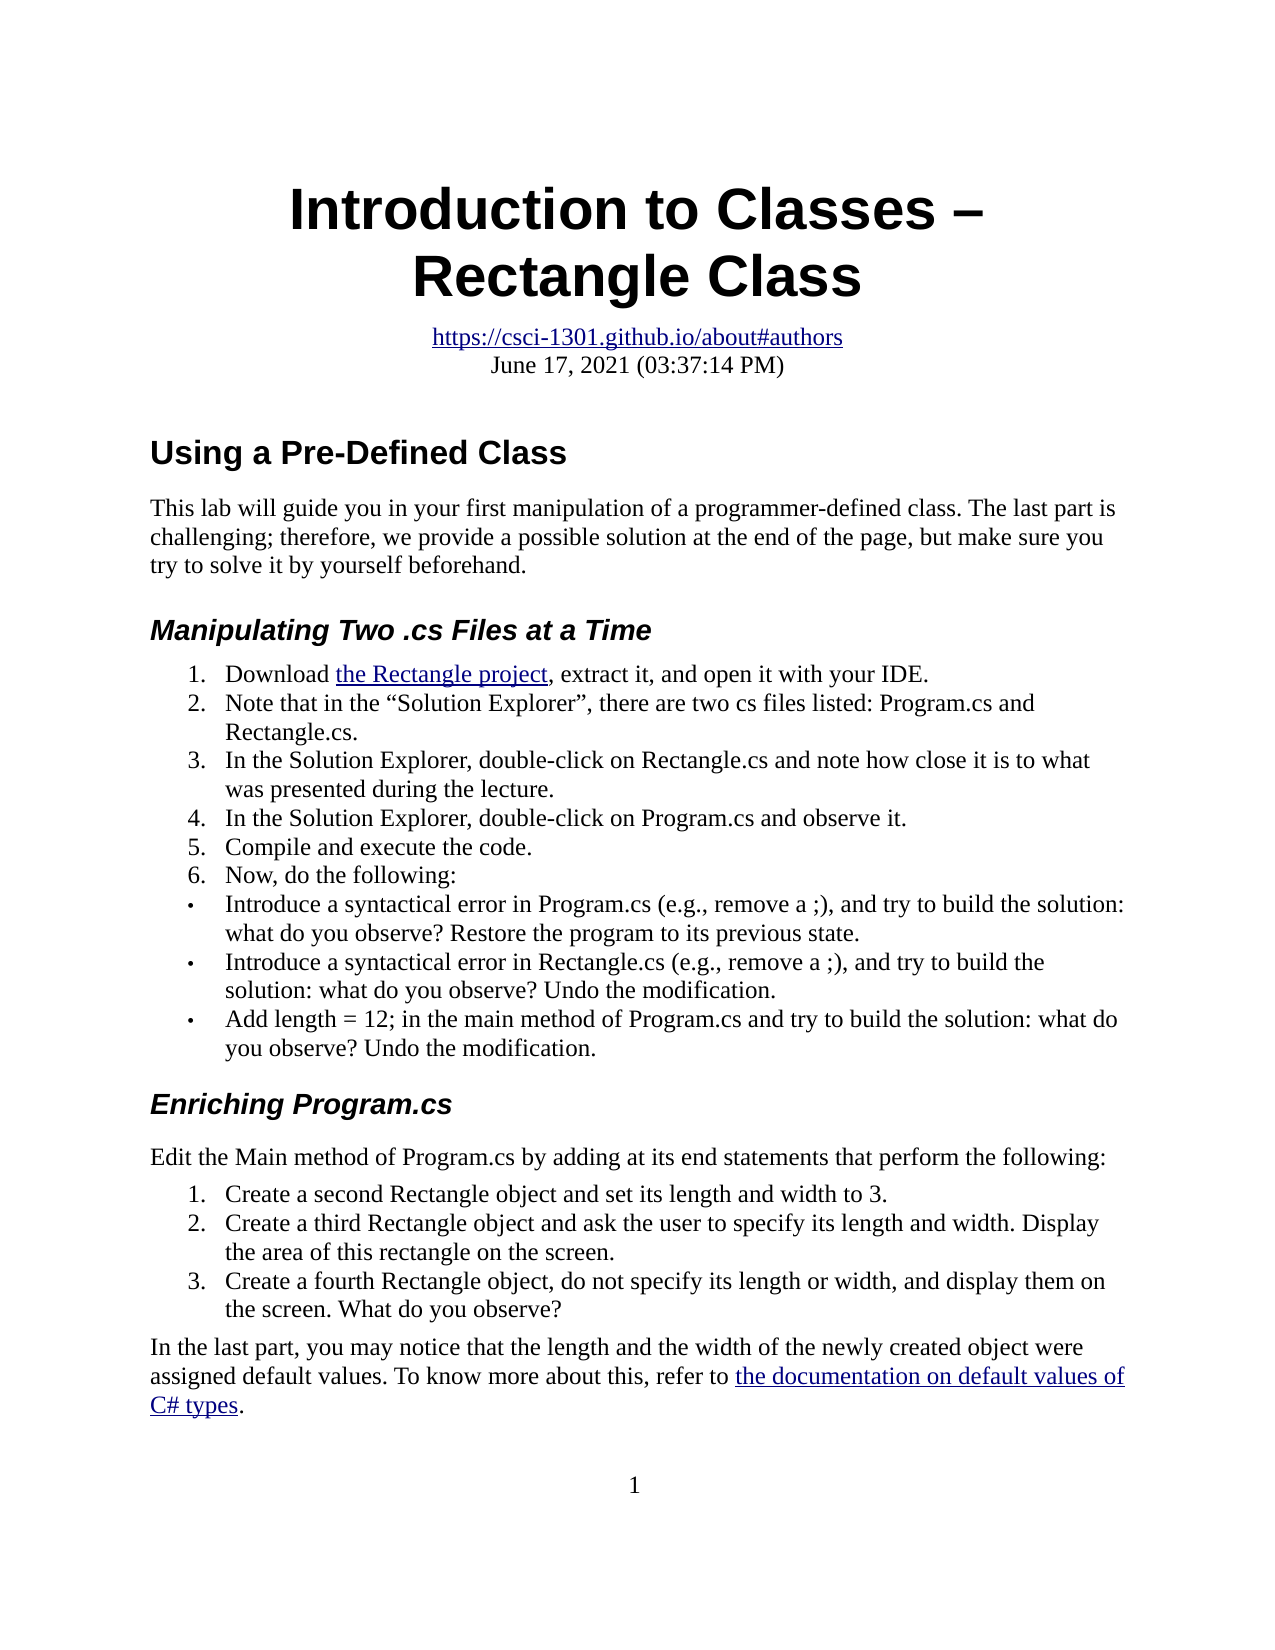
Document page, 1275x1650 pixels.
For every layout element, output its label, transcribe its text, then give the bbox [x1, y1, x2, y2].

list Now, do the following: [187, 861, 1125, 889]
subtitle Manipulating Two .cs Files at a Time [150, 613, 1125, 647]
list Download the Rectangle project, extract it, and open it with your IDE. [187, 659, 1125, 688]
list Create a third Rectangle object and ask the user to specify its length and width. Display the area of this rectangle on the screen. [187, 1208, 1125, 1266]
list Create a second Rectangle object and set its length and width to 3. [187, 1179, 1125, 1208]
text https://csci-1301.github.io/about#authors [150, 322, 1125, 350]
list In the Solution Explorer, double-click on Rectangle.cs and note how close it is to what was presented during the lecture. [187, 746, 1125, 803]
list Introduce a syntactical error in Program.cs (e.g., remove a ;), and try to build the solution: what do you observe? Restore the program to its previous state. [187, 889, 1125, 947]
list Introduce a syntactical error in Rectangle.cs (e.g., remove a ;), and try to build the solution: what do you observe? Undo the modification. [187, 947, 1125, 1004]
list Create a fourth Rectangle object, do not specify its length or width, and display them on the screen. What do you observe? [187, 1266, 1125, 1323]
list Add length = 12; in the main method of Program.cs and try to build the solution: what do you observe? Undo the modification. [187, 1004, 1125, 1062]
title Introduction to Classes – Rectangle Class [150, 175, 1125, 309]
list In the Solution Explorer, double-click on Program.cs and observe it. [187, 803, 1125, 832]
list Compile and execute the code. [187, 832, 1125, 861]
text June 17, 2021 (03:37:14 PM) [150, 350, 1125, 379]
list Note that in the “Solution Explorer”, there are two cs files listed: Program.cs and Rectangle.cs. [187, 688, 1125, 746]
text In the last part, you may notice that the length and the width of the newly created object were assigned default values. To know more about this, refer to the documentation on default values of C# types. [150, 1332, 1125, 1418]
subtitle Enriching Program.cs [150, 1087, 1125, 1120]
text Edit the Main method of Program.cs by adding at its end statements that perform the following: [150, 1142, 1125, 1171]
subtitle Using a Pre-Defined Class [150, 433, 1125, 472]
text This lab will guide you in your first manipulation of a programmer-defined class. The last part is challenging; therefore, we provide a possible solution at the end of the page, but make sure you try to solve it by yourself beforehand. [150, 493, 1125, 579]
